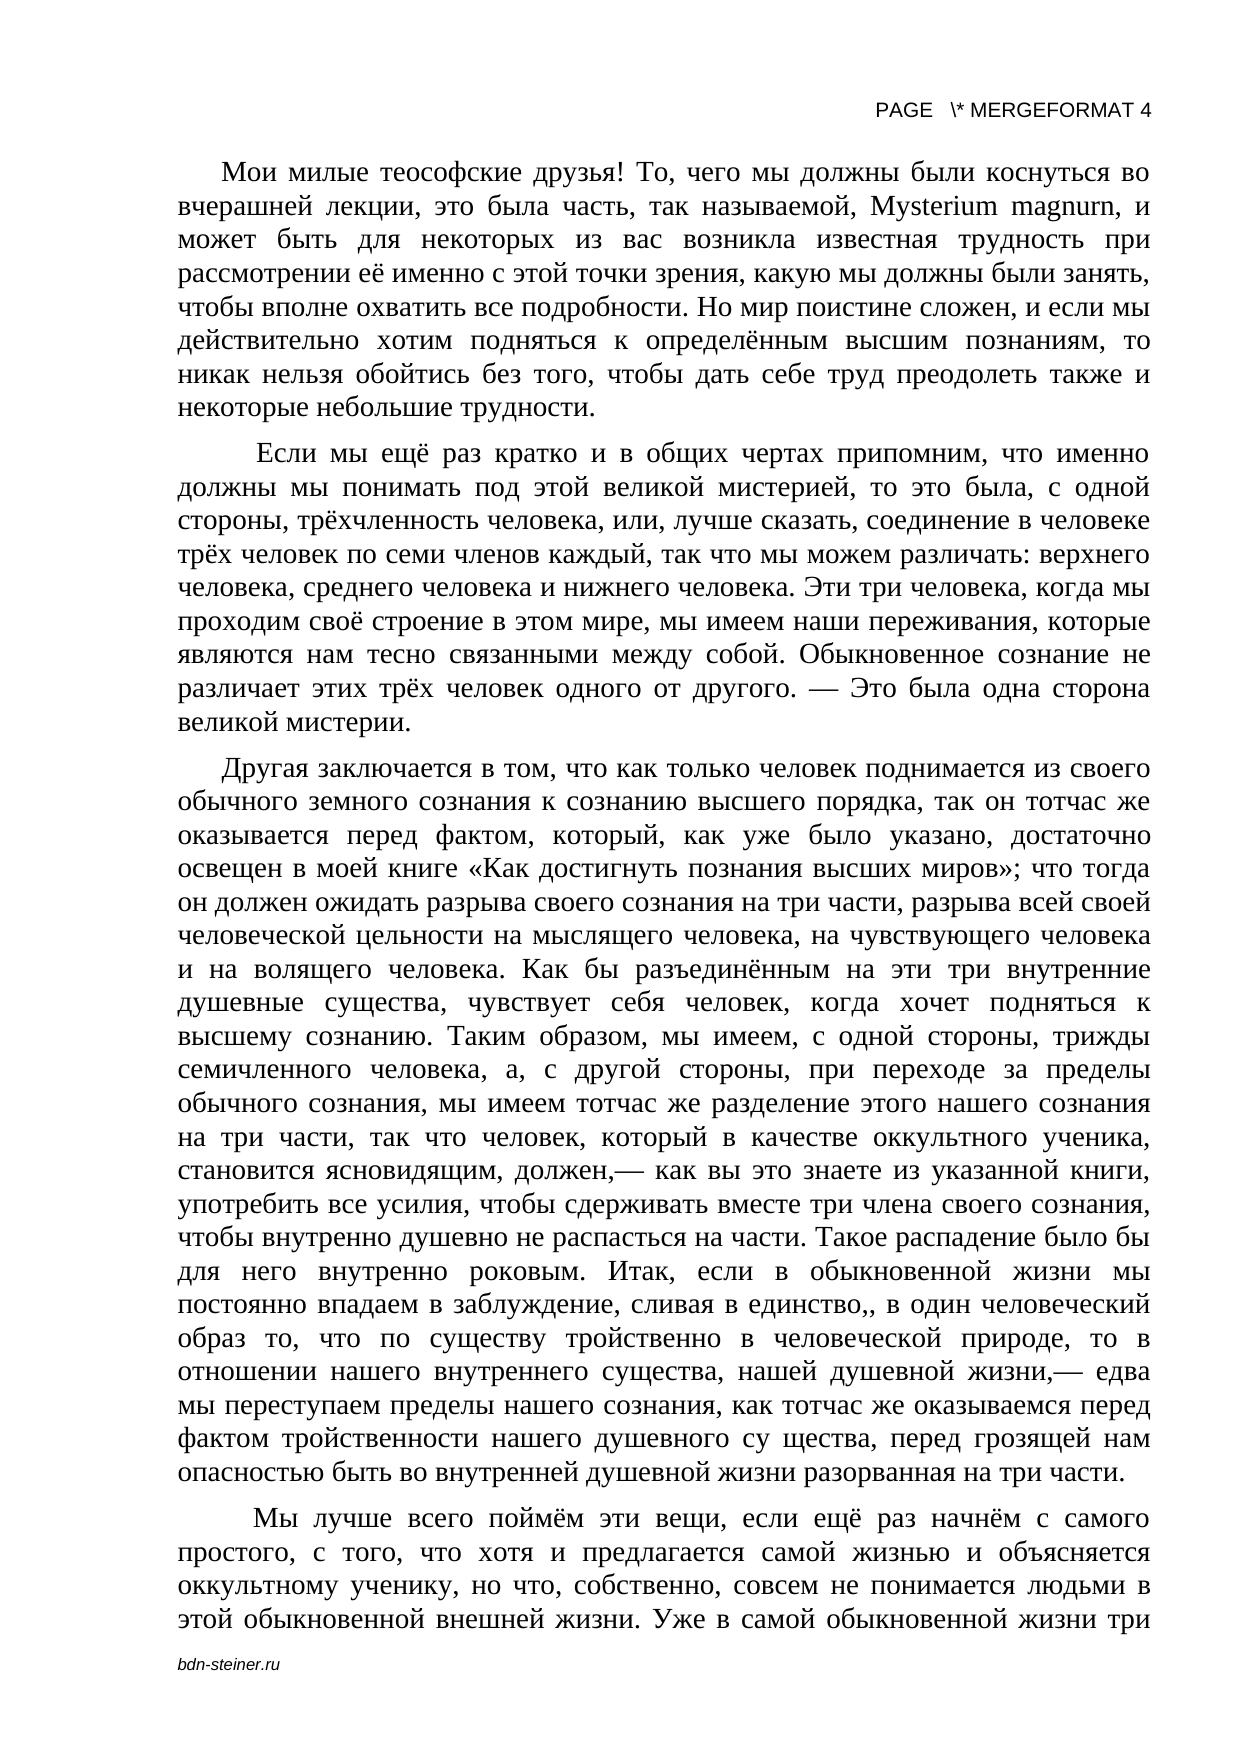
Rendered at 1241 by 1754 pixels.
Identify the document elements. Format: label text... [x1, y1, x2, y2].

text Другая заключается в том, что как только человек поднимается из своего обычного земного сознания к сознанию высшего порядка, так он тотчас же оказывается перед фактом, который, как уже было указано, достаточно освещен в моей книге «Как достигнуть познания высших миров»; что тогда он должен ожидать разрыва своего сознания на три части, разрыва всей своей человеческой цельности на мыслящего человека, на чувствующего человека и на волящего человека. Как бы разъединённым на эти три внутренние душевные существа, чувствует себя человек, когда хочет подняться к высшему сознанию. Таким образом, мы имеем, с одной стороны, трижды семичленного человека, а, с другой стороны, при переходе за пределы обычного сознания, мы имеем тотчас же разделение этого нашего сознания на три части, так что человек, который в качестве оккультного ученика, становится ясновидящим, должен,— как вы это знаете из указанной книги, употребить все усилия, чтобы сдерживать вместе три члена своего сознания, чтобы внутренно душевно не распасться на части. Такое распадение было бы для него внутренно роковым. Итак, если в обыкновенной жизни мы постоянно впадаем в заблуждение, сливая в единство,, в один человеческий образ то, что по существу тройственно в человеческой природе, то в отношении нашего внутреннего существа, нашей душевной жизни,— едва мы переступаем пределы нашего сознания, как тотчас же оказываемся перед фактом тройственности нашего душевного су щества, перед грозящей нам опасностью быть во внутренней душевной жизни разорванная на три части. [177, 750, 1152, 1488]
text Мои милые теософские друзья! То, чего мы должны были коснуться во вчерашней лекции, это была часть, так называемой, Mysterium magnurn, и может быть для некоторых из вас возникла известная трудность при рассмотрении её именно с этой точки зрения, какую мы должны были занять, чтобы вполне охватить все подробности. Но мир поистине сложен, и если мы действительно хотим подняться к определённым высшим познаниям, то никак нельзя обойтись без того, чтобы дать себе труд преодолеть также и некоторые небольшие трудности. [177, 154, 1152, 423]
text Мы лучше всего поймём эти вещи, если ещё раз начнём с самого простого, с того, что хотя и предлагается самой жизнью и объясняется оккультному ученику, но что, собственно, совсем не понимается людьми в этой обыкновенной внешней жизни. Уже в самой обыкновенной жизни три [177, 1500, 1152, 1634]
text Если мы ещё раз кратко и в общих чертах припомним, что именно должны мы понимать под этой великой мистерией, то это была, с одной стороны, трёхчленность человека, или, лучше сказать, соединение в человеке трёх человек по семи членов каждый, так что мы можем различать: верхнего человека, среднего человека и нижнего человека. Эти три человека, когда мы проходим своё строение в этом мире, мы имеем наши переживания, которые являются нам тесно связанными между собой. Обыкновенное сознание не различает этих трёх человек одного от другого. — Это была одна сторона великой мистерии. [177, 435, 1152, 737]
